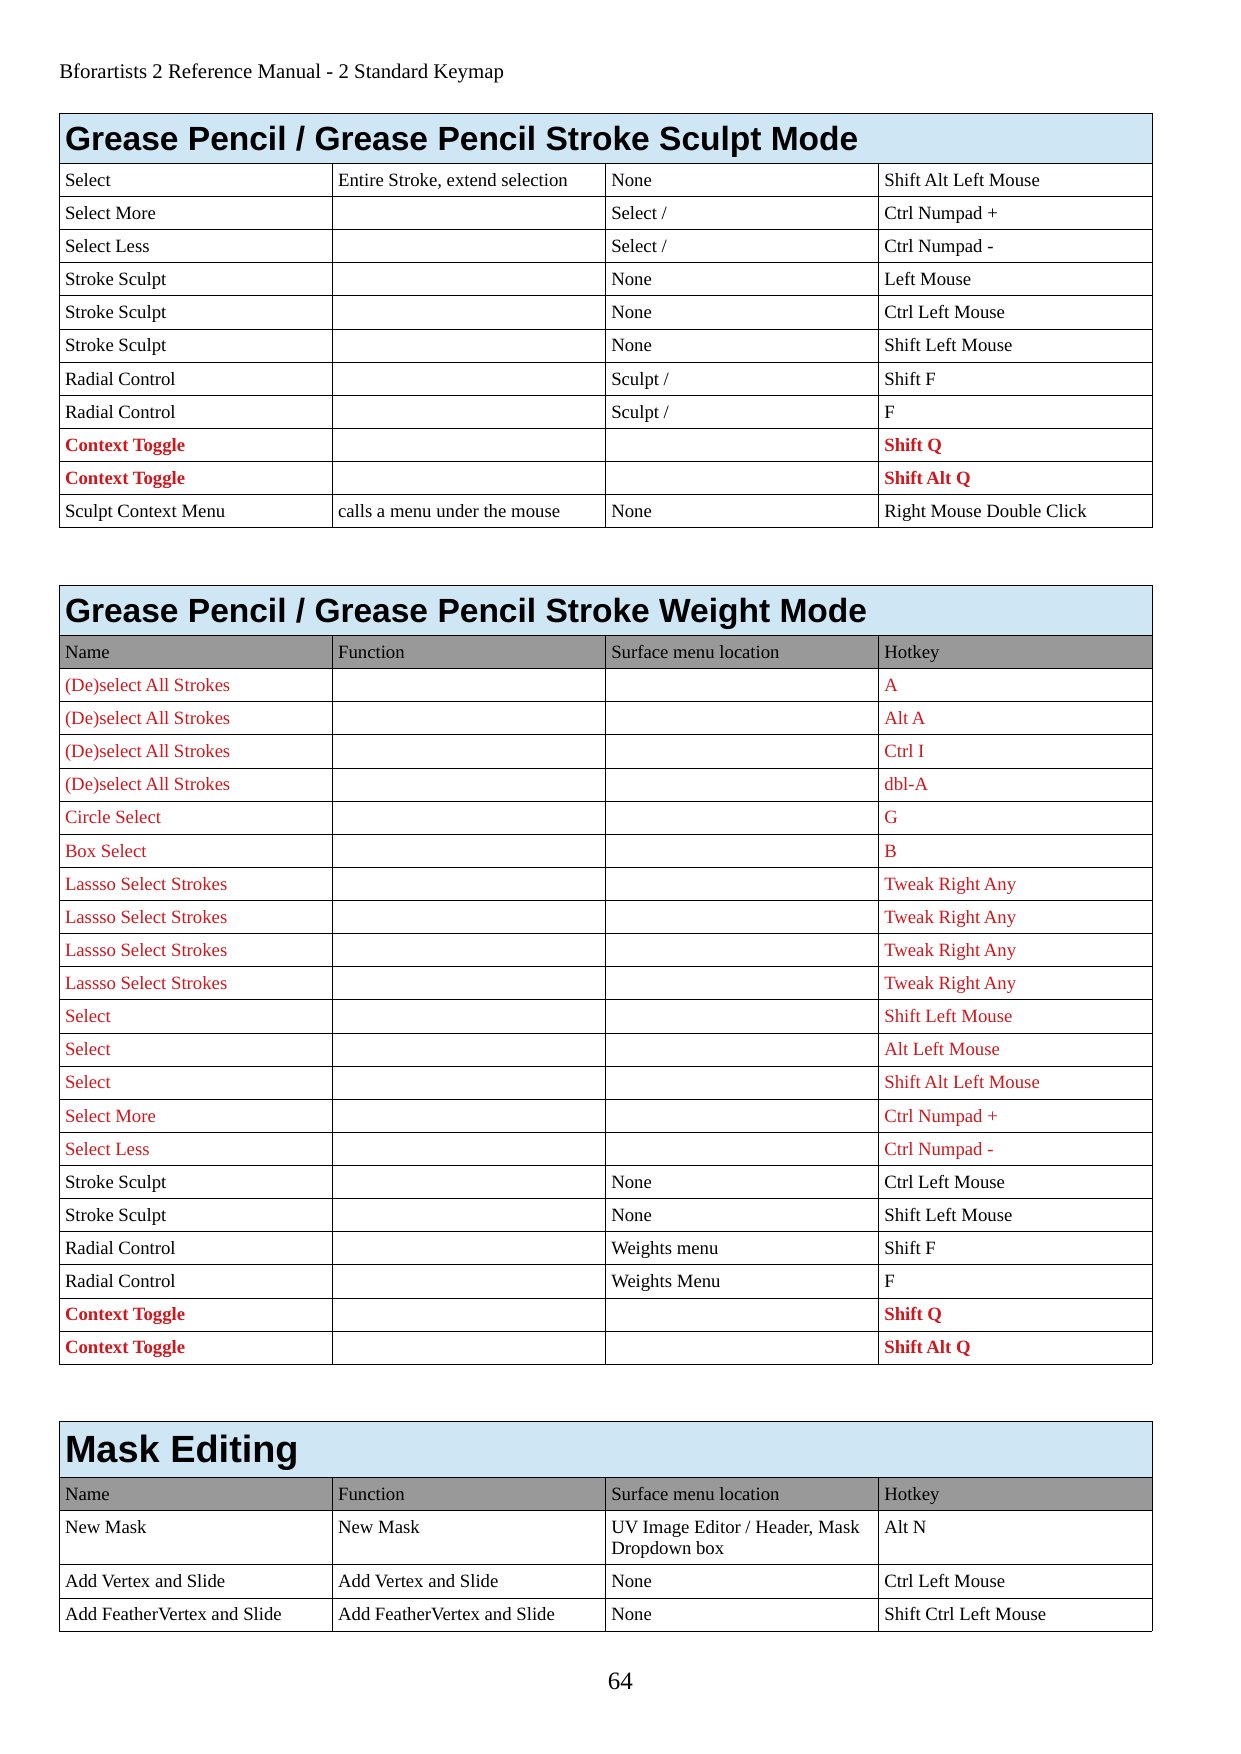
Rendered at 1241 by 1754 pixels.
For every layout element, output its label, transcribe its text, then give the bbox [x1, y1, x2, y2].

table_cell Tweak Right Any [879, 967, 1152, 999]
table_cell Select [60, 1000, 332, 1032]
table_cell Context Toggle [60, 1299, 332, 1331]
table_cell [333, 197, 605, 229]
table_cell Ctrl Numpad - [879, 230, 1152, 262]
table_cell New Mask [333, 1511, 605, 1564]
table_cell Tweak Right Any [879, 901, 1152, 933]
table_cell None [606, 1166, 878, 1198]
table_cell [333, 1034, 605, 1066]
table_cell Weights menu [606, 1232, 878, 1264]
table_cell calls a menu under the mouse [333, 495, 605, 527]
table_cell [606, 1100, 878, 1132]
table_cell [606, 835, 878, 867]
table_cell Ctrl Left Mouse [879, 1565, 1152, 1597]
table_cell Alt N [879, 1511, 1152, 1564]
table_cell Select Less [60, 1133, 332, 1165]
table_cell Select [60, 1034, 332, 1066]
table_cell Lassso Select Strokes [60, 901, 332, 933]
table_cell Add Vertex and Slide [60, 1565, 332, 1597]
table_cell Tweak Right Any [879, 934, 1152, 966]
table_cell Radial Control [60, 363, 332, 395]
table_cell [333, 669, 605, 701]
table_cell Select [60, 164, 332, 196]
table_cell Ctrl Left Mouse [879, 1166, 1152, 1198]
table_header Grease Pencil / Grease Pencil Stroke Sculpt Mode [60, 114, 1152, 163]
table_cell F [879, 396, 1152, 428]
table_cell [333, 462, 605, 494]
table_cell Alt Left Mouse [879, 1034, 1152, 1066]
table_cell [333, 1265, 605, 1297]
table_cell [333, 1133, 605, 1165]
table_cell [333, 230, 605, 262]
table_cell [333, 1199, 605, 1231]
table_cell Add FeatherVertex and Slide [60, 1599, 332, 1631]
table_cell [333, 802, 605, 834]
table_header Grease Pencil / Grease Pencil Stroke Weight Mode [60, 586, 1152, 635]
table_cell [333, 263, 605, 295]
table_cell Ctrl I [879, 735, 1152, 767]
table_cell Stroke Sculpt [60, 1199, 332, 1231]
table_cell (De)select All Strokes [60, 669, 332, 701]
table_cell Ctrl Numpad + [879, 1100, 1152, 1132]
table_cell Lassso Select Strokes [60, 934, 332, 966]
table_cell Select / [606, 197, 878, 229]
table_cell A [879, 669, 1152, 701]
table_cell Ctrl Numpad - [879, 1133, 1152, 1165]
table_cell [606, 934, 878, 966]
table_cell [606, 769, 878, 801]
table_cell [333, 363, 605, 395]
table_cell Context Toggle [60, 462, 332, 494]
table_cell Radial Control [60, 1265, 332, 1297]
table_cell Entire Stroke, extend selection [333, 164, 605, 196]
table_cell [333, 1100, 605, 1132]
table_cell [333, 835, 605, 867]
table_cell [606, 802, 878, 834]
table_cell Name [60, 1478, 332, 1510]
table_cell (De)select All Strokes [60, 769, 332, 801]
table_cell Shift F [879, 363, 1152, 395]
table_cell Stroke Sculpt [60, 263, 332, 295]
table_cell [333, 967, 605, 999]
table_cell Hotkey [879, 636, 1152, 668]
table_cell [606, 462, 878, 494]
table_cell None [606, 1565, 878, 1597]
table_cell [333, 1332, 605, 1364]
table_cell Stroke Sculpt [60, 296, 332, 328]
table_cell [333, 1067, 605, 1099]
table_cell [333, 1232, 605, 1264]
table_cell Radial Control [60, 1232, 332, 1264]
table_cell Function [333, 1478, 605, 1510]
table_cell Shift Left Mouse [879, 330, 1152, 362]
table_cell dbl-A [879, 769, 1152, 801]
table_cell [606, 1332, 878, 1364]
table_cell Sculpt / [606, 363, 878, 395]
table_cell Ctrl Numpad + [879, 197, 1152, 229]
table_cell Left Mouse [879, 263, 1152, 295]
table_cell [606, 735, 878, 767]
table_cell Weights Menu [606, 1265, 878, 1297]
table_cell [606, 702, 878, 734]
table_cell Shift Q [879, 1299, 1152, 1331]
table_cell None [606, 164, 878, 196]
table_cell [333, 1000, 605, 1032]
table_cell None [606, 1199, 878, 1231]
table_cell Shift Alt Q [879, 1332, 1152, 1364]
table_cell New Mask [60, 1511, 332, 1564]
table_cell None [606, 330, 878, 362]
table_cell Select Less [60, 230, 332, 262]
table_cell Context Toggle [60, 429, 332, 461]
table_cell [606, 1000, 878, 1032]
table_cell Name [60, 636, 332, 668]
table_cell [333, 1299, 605, 1331]
table_cell Shift Ctrl Left Mouse [879, 1599, 1152, 1631]
table_cell [333, 735, 605, 767]
table_cell [333, 429, 605, 461]
table_cell Add FeatherVertex and Slide [333, 1599, 605, 1631]
table_cell [606, 868, 878, 900]
table_cell [606, 669, 878, 701]
table_cell [606, 1067, 878, 1099]
table_cell Sculpt Context Menu [60, 495, 332, 527]
table_cell Shift Left Mouse [879, 1000, 1152, 1032]
table_cell Stroke Sculpt [60, 330, 332, 362]
table_header Mask Editing [60, 1422, 1152, 1477]
table_cell Shift Alt Left Mouse [879, 164, 1152, 196]
table_cell Right Mouse Double Click [879, 495, 1152, 527]
table_cell [606, 1034, 878, 1066]
table_cell Circle Select [60, 802, 332, 834]
table_cell B [879, 835, 1152, 867]
table_cell Tweak Right Any [879, 868, 1152, 900]
table_cell [606, 429, 878, 461]
table_cell [333, 901, 605, 933]
table_cell [333, 296, 605, 328]
table_cell Stroke Sculpt [60, 1166, 332, 1198]
table_cell Select / [606, 230, 878, 262]
table_cell Shift F [879, 1232, 1152, 1264]
table_cell [333, 934, 605, 966]
table_cell UV Image Editor / Header, Mask Dropdown box [606, 1511, 878, 1564]
table_cell F [879, 1265, 1152, 1297]
table_cell [606, 1133, 878, 1165]
table_cell None [606, 1599, 878, 1631]
table_cell Lassso Select Strokes [60, 967, 332, 999]
table_cell Select More [60, 197, 332, 229]
table_cell Shift Left Mouse [879, 1199, 1152, 1231]
table_cell (De)select All Strokes [60, 735, 332, 767]
table_cell Hotkey [879, 1478, 1152, 1510]
table_cell Select [60, 1067, 332, 1099]
table_cell [606, 901, 878, 933]
table_cell Sculpt / [606, 396, 878, 428]
table_cell [333, 868, 605, 900]
table_cell Select More [60, 1100, 332, 1132]
table_cell G [879, 802, 1152, 834]
table_cell Radial Control [60, 396, 332, 428]
table_cell [606, 1299, 878, 1331]
table_cell Shift Alt Q [879, 462, 1152, 494]
table_cell Alt A [879, 702, 1152, 734]
table_cell Ctrl Left Mouse [879, 296, 1152, 328]
table_cell None [606, 495, 878, 527]
table_cell Surface menu location [606, 1478, 878, 1510]
table_cell Context Toggle [60, 1332, 332, 1364]
table_cell [333, 330, 605, 362]
table_cell [606, 967, 878, 999]
table_cell [333, 769, 605, 801]
table_cell [333, 396, 605, 428]
table_cell Function [333, 636, 605, 668]
table_cell [333, 1166, 605, 1198]
table_cell Lassso Select Strokes [60, 868, 332, 900]
table_cell (De)select All Strokes [60, 702, 332, 734]
table_cell None [606, 263, 878, 295]
table_cell Box Select [60, 835, 332, 867]
table_cell Surface menu location [606, 636, 878, 668]
table_cell [333, 702, 605, 734]
table_cell None [606, 296, 878, 328]
table_cell Shift Q [879, 429, 1152, 461]
table_cell Add Vertex and Slide [333, 1565, 605, 1597]
table_cell Shift Alt Left Mouse [879, 1067, 1152, 1099]
